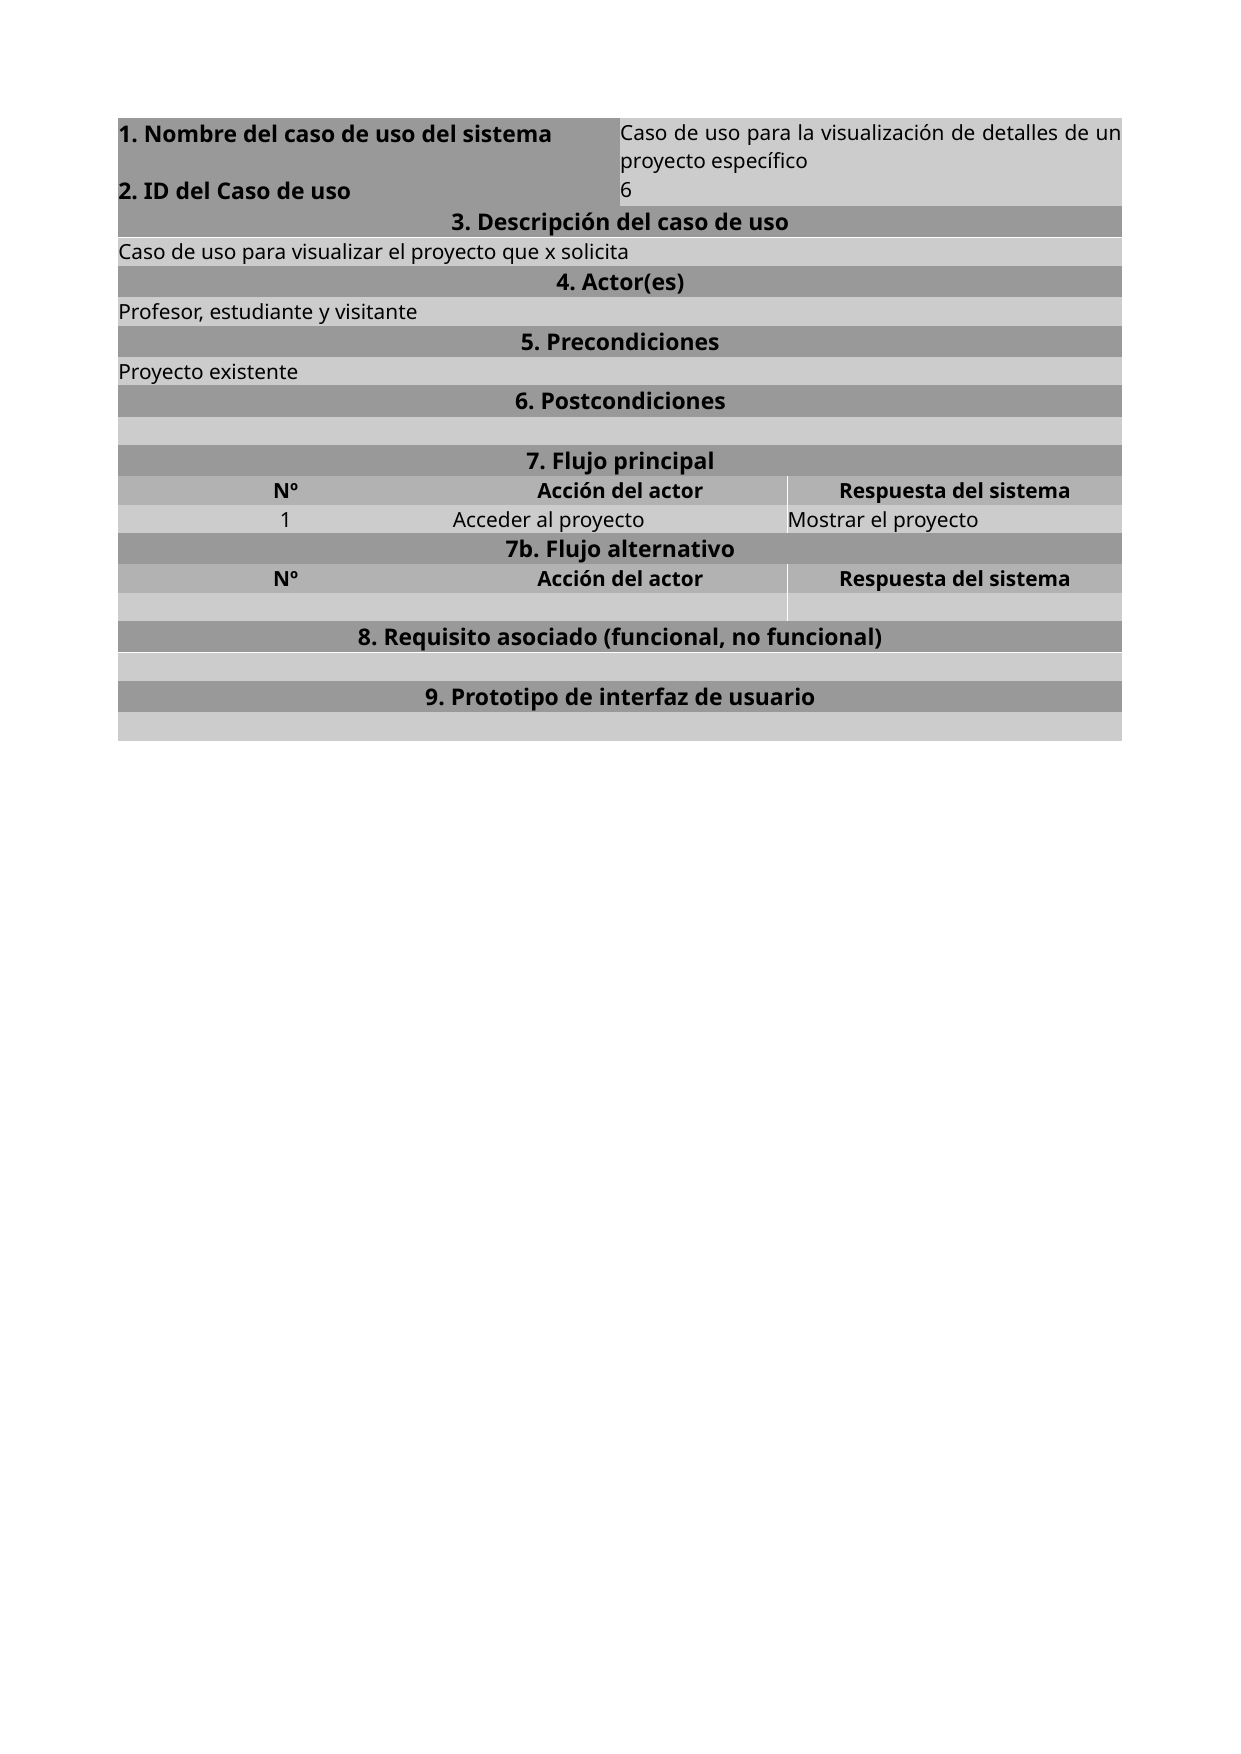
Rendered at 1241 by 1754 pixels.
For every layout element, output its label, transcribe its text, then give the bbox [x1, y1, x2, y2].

table_cell Nº [118, 564, 453, 593]
table_header 1. Nombre del caso de uso del sistema [118, 118, 620, 175]
table_cell [788, 593, 1122, 621]
table_cell 6. Postcondiciones [118, 385, 1122, 417]
table_cell Respuesta del sistema [788, 476, 1122, 505]
table_cell 3. Descripción del caso de uso [118, 206, 1122, 237]
table_cell 6 [620, 175, 1122, 206]
table_cell Caso de uso para visualizar el proyecto que x solicita [118, 238, 1122, 266]
table_cell Mostrar el proyecto [788, 505, 1122, 533]
table_cell 1 [118, 505, 453, 533]
table_cell [118, 712, 1122, 741]
table_cell 7. Flujo principal [118, 445, 1122, 476]
table_header Caso de uso para la visualización de detalles de un proyecto específico [620, 118, 1122, 175]
table_cell Respuesta del sistema [788, 564, 1122, 593]
table_cell 9. Prototipo de interfaz de usuario [118, 681, 1122, 712]
table_cell Profesor, estudiante y visitante [118, 297, 1122, 326]
table_cell 8. Requisito asociado (funcional, no funcional) [118, 621, 1122, 652]
table_cell [118, 593, 453, 621]
table_cell Acción del actor [453, 476, 787, 505]
table_cell 4. Actor(es) [118, 266, 1122, 297]
table_cell Nº [118, 476, 453, 505]
table_cell [118, 653, 1122, 681]
table_cell 7b. Flujo alternativo [118, 533, 1122, 564]
table_cell [453, 593, 787, 621]
table_cell [118, 417, 1122, 445]
table_cell Acción del actor [453, 564, 787, 593]
table_cell 2. ID del Caso de uso [118, 175, 620, 206]
table_cell Proyecto existente [118, 357, 1122, 385]
table_cell 5. Precondiciones [118, 326, 1122, 357]
table_cell Acceder al proyecto [453, 505, 787, 533]
